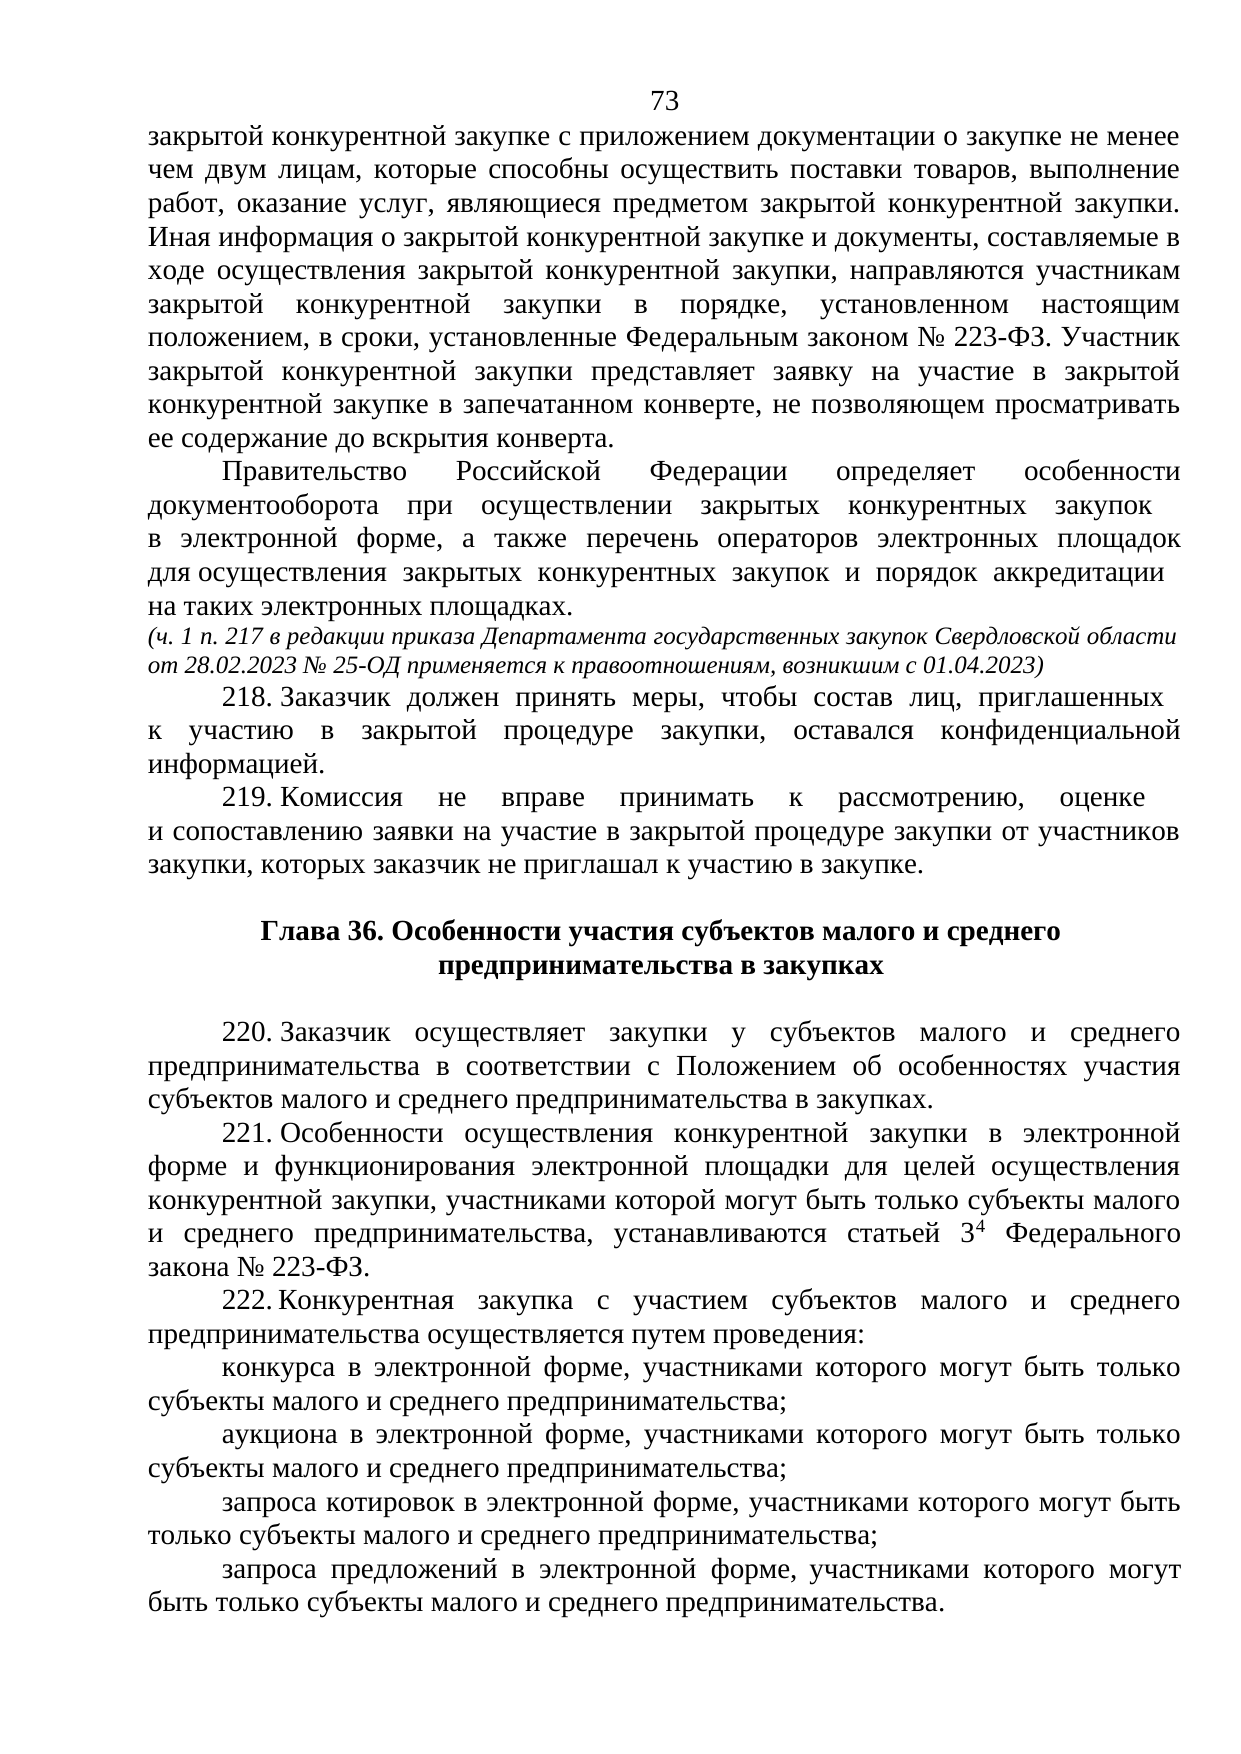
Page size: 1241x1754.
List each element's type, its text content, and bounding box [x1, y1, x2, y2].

text закрытой конкурентной закупке с приложением документации о закупке не менее чем двум лицам, которые способны осуществить поставки товаров, выполнение работ, оказание услуг, являющиеся предметом закрытой конкурентной закупки. Иная информация о закрытой конкурентной закупке и документы, составляемые в ходе осуществления закрытой конкурентной закупки, направляются участникам закрытой конкурентной закупки в порядке, установленном настоящим положением, в сроки, установленные Федеральным законом № 223-ФЗ. Участник закрытой конкурентной закупки представляет заявку на участие в закрытой конкурентной закупке в запечатанном конверте, не позволяющем просматривать ее содержание до вскрытия конверта. [148, 118, 1181, 453]
text 219. Комиссия не вправе принимать к рассмотрению, оценке и сопоставлению заявки на участие в закрытой процедуре закупки от участников закупки, которых заказчик не приглашал к участию в закупке. [148, 779, 1181, 880]
text (ч. 1 п. 217 в редакции приказа Департамента государственных закупок Свердловской области от 28.02.2023 № 25-ОД применяется к правоотношениям, возникшим с 01.04.2023) [148, 621, 1181, 679]
text предпринимательства в закупках [148, 947, 1181, 981]
text 221. Особенности осуществления конкурентной закупки в электронной форме и функционирования электронной площадки для целей осуществления конкурентной закупки, участниками которой могут быть только субъекты малого и среднего предпринимательства, устанавливаются статьей 34 Федерального закона № 223-ФЗ. [148, 1115, 1181, 1282]
text 218. Заказчик должен принять меры, чтобы состав лиц, приглашенных к участию в закрытой процедуре закупки, оставался конфиденциальной информацией. [148, 679, 1181, 779]
text Глава 36. Особенности участия субъектов малого и среднего [148, 913, 1181, 947]
text Правительство Российской Федерации определяет особенности документооборота при осуществлении закрытых конкурентных закупок в электронной форме, а также перечень операторов электронных площадок для осуществления закрытых конкурентных закупок и порядок аккредитации на таких электронных площадках. [148, 453, 1181, 621]
text аукциона в электронной форме, участниками которого могут быть только субъекты малого и среднего предпринимательства; [148, 1417, 1181, 1484]
text запроса предложений в электронной форме, участниками которого могут быть только субъекты малого и среднего предпринимательства. [148, 1551, 1181, 1618]
text конкурса в электронной форме, участниками которого могут быть только субъекты малого и среднего предпринимательства; [148, 1349, 1181, 1417]
text запроса котировок в электронной форме, участниками которого могут быть только субъекты малого и среднего предпринимательства; [148, 1484, 1181, 1551]
text 222. Конкурентная закупка с участием субъектов малого и среднего предпринимательства осуществляется путем проведения: [148, 1282, 1181, 1349]
text 220. Заказчик осуществляет закупки у субъектов малого и среднего предпринимательства в соответствии с Положением об особенностях участия субъектов малого и среднего предпринимательства в закупках. [148, 1014, 1181, 1115]
